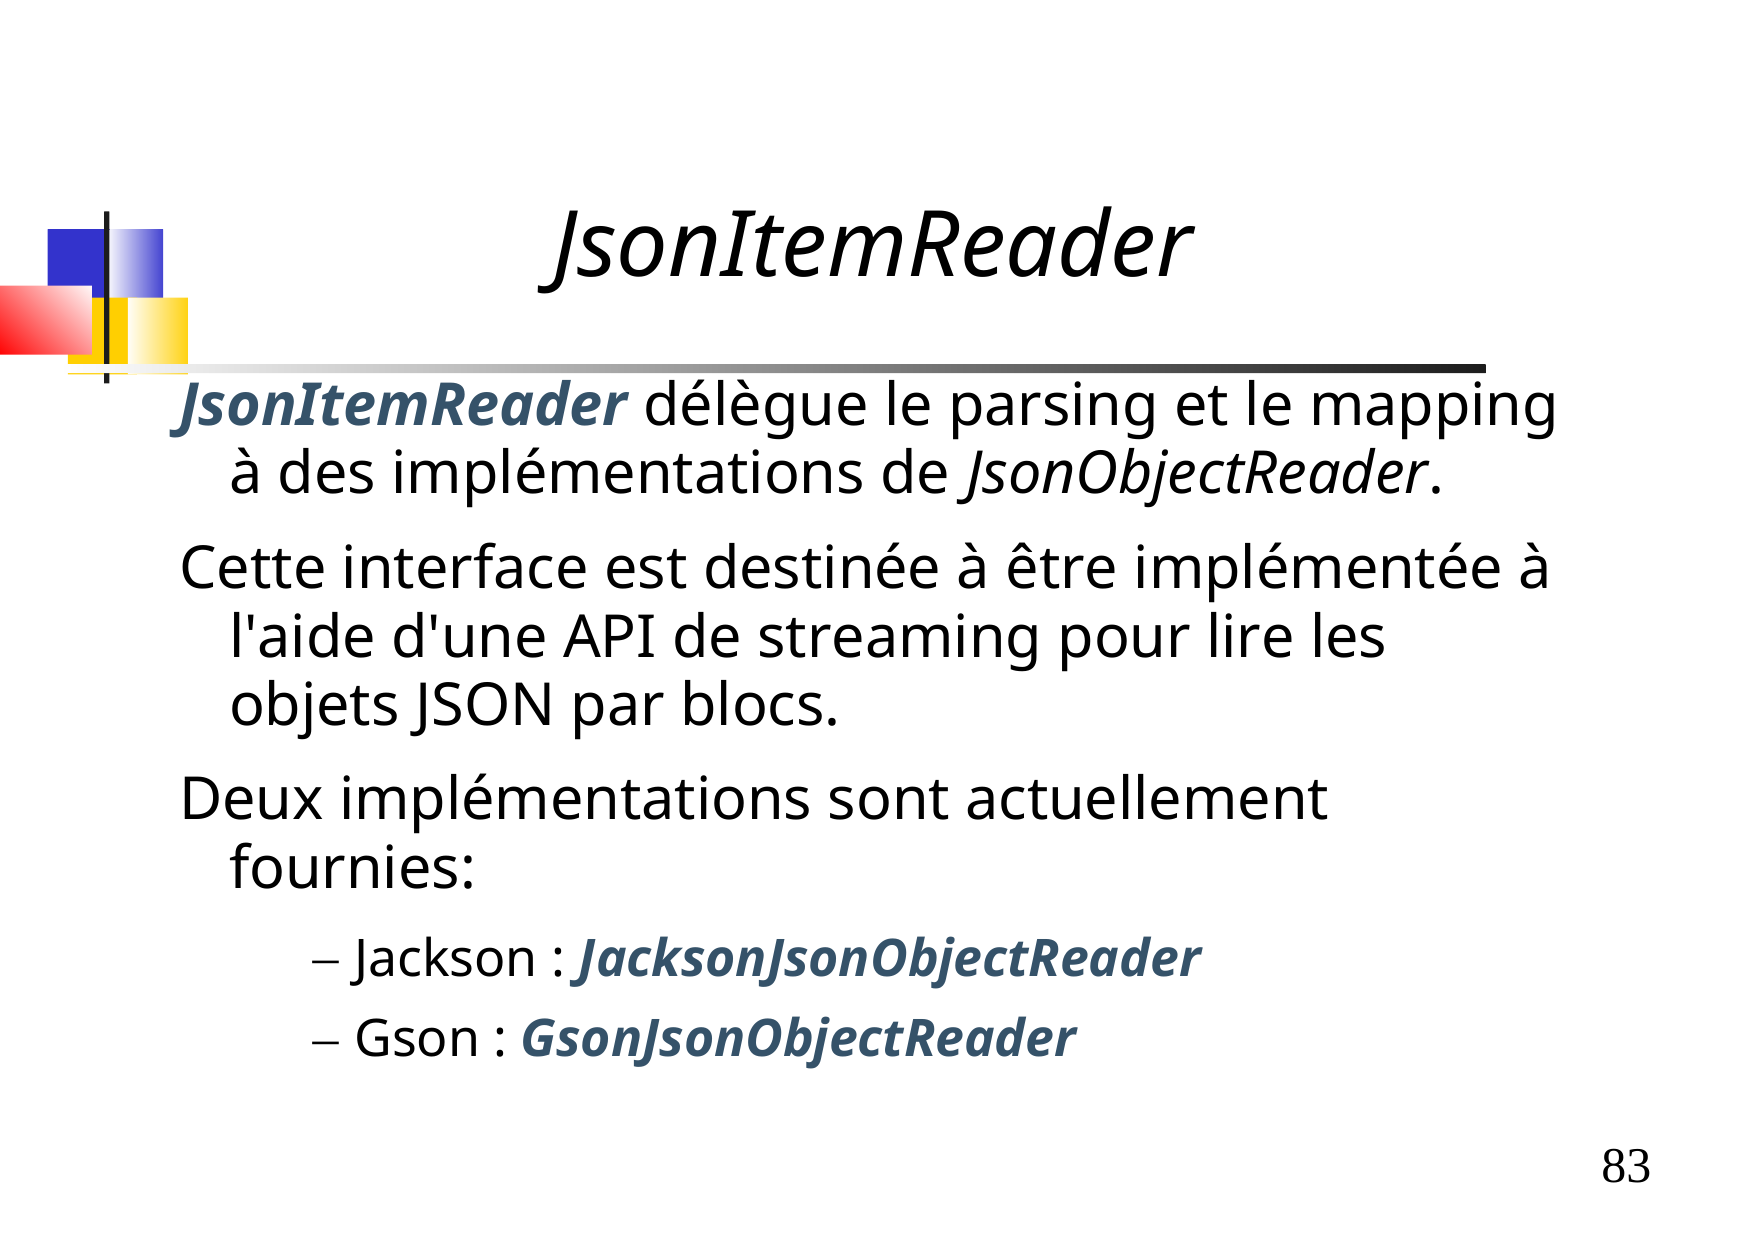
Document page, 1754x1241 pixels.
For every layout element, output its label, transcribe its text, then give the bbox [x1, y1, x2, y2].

list JsonItemReader délègue le parsing et le mapping à des implémentations de JsonObjectReader. Cette interface est destinée à être implémentée à l'aide d'une API de streaming pour lire les objets JSON par blocs. Deux implémentations sont actuellement fournies: Jackson : JacksonJsonObjectReader Gson : GsonJsonObjectReader [179, 371, 1567, 1091]
title JsonItemReader [179, 139, 1567, 351]
